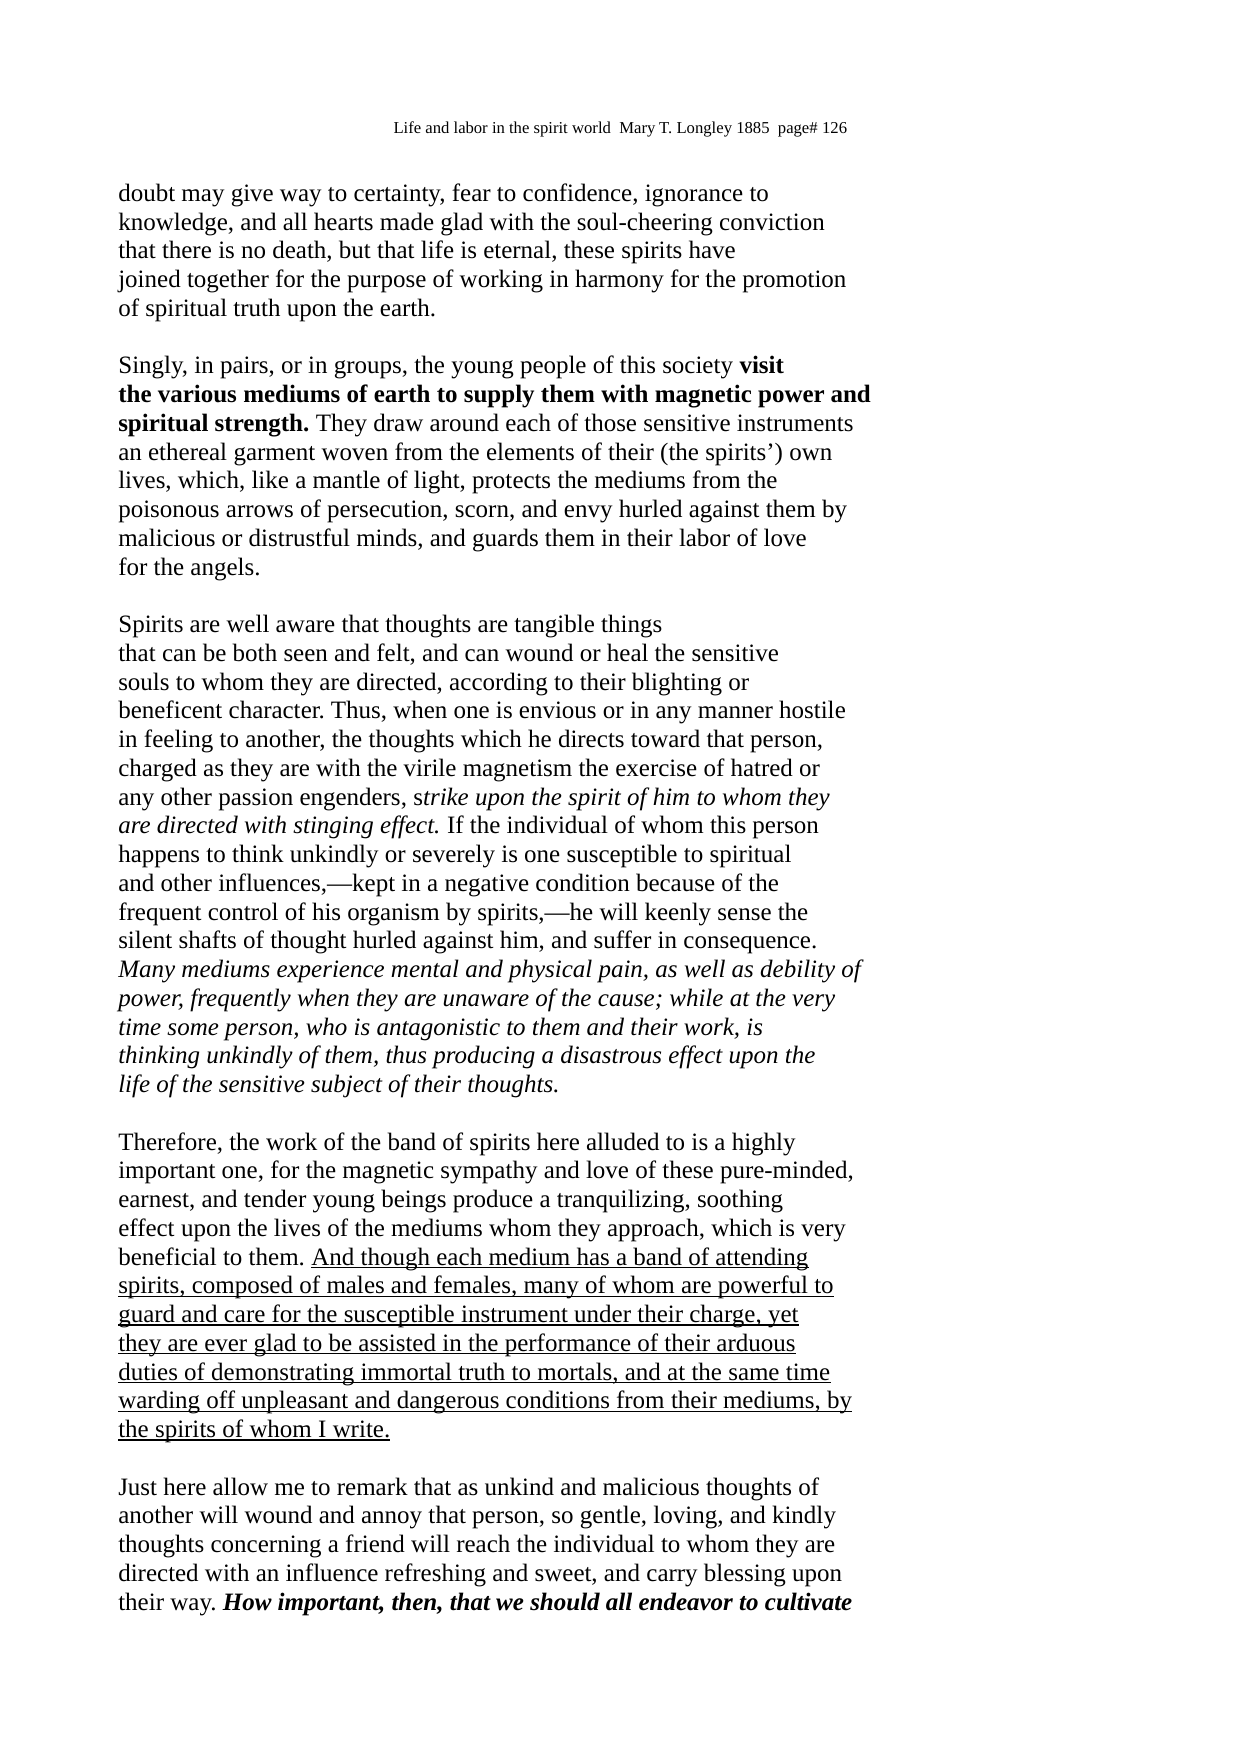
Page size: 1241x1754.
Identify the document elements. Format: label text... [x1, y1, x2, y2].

text an ethereal garment woven from the elements of their (the spirits’) own [118, 437, 1122, 466]
text guard and care for the susceptible instrument under their charge, yet [118, 1299, 1122, 1328]
text duties of demonstrating immortal truth to mortals, and at the same time [118, 1357, 1122, 1386]
text happens to think unkindly or severely is one susceptible to spiritual [118, 839, 1122, 868]
text earnest, and tender young beings produce a tranquilizing, soothing [118, 1184, 1122, 1213]
text warding off unpleasant and dangerous conditions from their mediums, by [118, 1386, 1122, 1414]
text effect upon the lives of the mediums whom they approach, which is very [118, 1213, 1122, 1242]
text important one, for the magnetic sympathy and love of these pure-minded, [118, 1156, 1122, 1184]
text joined together for the purpose of working in harmony for the promotion [118, 264, 1122, 293]
text the various mediums of earth to supply them with magnetic power and [118, 379, 1122, 408]
text Therefore, the work of the band of spirits here alluded to is a highly [118, 1127, 1122, 1156]
text beneficent character. Thus, when one is envious or in any manner hostile [118, 696, 1122, 724]
text spirits, composed of males and females, many of whom are powerful to [118, 1271, 1122, 1299]
text are directed with stinging effect. If the individual of whom this person [118, 811, 1122, 839]
text knowledge, and all hearts made glad with the soul-cheering conviction [118, 207, 1122, 236]
text time some person, who is antagonistic to them and their work, is [118, 1012, 1122, 1041]
text any other passion engenders, strike upon the spirit of him to whom they [118, 782, 1122, 811]
text for the angels. [118, 552, 1122, 581]
text silent shafts of thought hurled against him, and suffer in consequence. [118, 926, 1122, 954]
text of spiritual truth upon the earth. [118, 293, 1122, 322]
text thinking unkindly of them, thus producing a disastrous effect upon the [118, 1041, 1122, 1069]
text thoughts concerning a friend will reach the individual to whom they are [118, 1529, 1122, 1558]
text frequent control of his organism by spirits,—he will keenly sense the [118, 897, 1122, 926]
text poisonous arrows of persecution, scorn, and envy hurled against them by [118, 494, 1122, 523]
text malicious or distrustful minds, and guards them in their labor of love [118, 523, 1122, 552]
text lives, which, like a mantle of light, protects the mediums from the [118, 466, 1122, 494]
text life of the sensitive subject of their thoughts. [118, 1069, 1122, 1098]
text that can be both seen and felt, and can wound or heal the sensitive [118, 638, 1122, 667]
text souls to whom they are directed, according to their blighting or [118, 667, 1122, 696]
text power, frequently when they are unaware of the cause; while at the very [118, 983, 1122, 1012]
text another will wound and annoy that person, so gentle, loving, and kindly [118, 1501, 1122, 1529]
text they are ever glad to be assisted in the performance of their arduous [118, 1328, 1122, 1357]
text Many mediums experience mental and physical pain, as well as debility of [118, 954, 1122, 983]
text in feeling to another, the thoughts which he directs toward that person, [118, 724, 1122, 753]
text the spirits of whom I write. [118, 1414, 1122, 1443]
text spiritual strength. They draw around each of those sensitive instruments [118, 408, 1122, 437]
text their way. How important, then, that we should all endeavor to cultivate [118, 1587, 1122, 1616]
text Just here allow me to remark that as unkind and malicious thoughts of [118, 1472, 1122, 1501]
text that there is no death, but that life is eternal, these spirits have [118, 236, 1122, 264]
text and other influences,—kept in a negative condition because of the [118, 868, 1122, 897]
text beneficial to them. And though each medium has a band of attending [118, 1242, 1122, 1271]
text charged as they are with the virile magnetism the exercise of hatred or [118, 753, 1122, 782]
text Singly, in pairs, or in groups, the young people of this society visit [118, 351, 1122, 379]
text directed with an influence refreshing and sweet, and carry blessing upon [118, 1558, 1122, 1587]
text Spirits are well aware that thoughts are tangible things [118, 609, 1122, 638]
text doubt may give way to certainty, fear to confidence, ignorance to [118, 178, 1122, 207]
